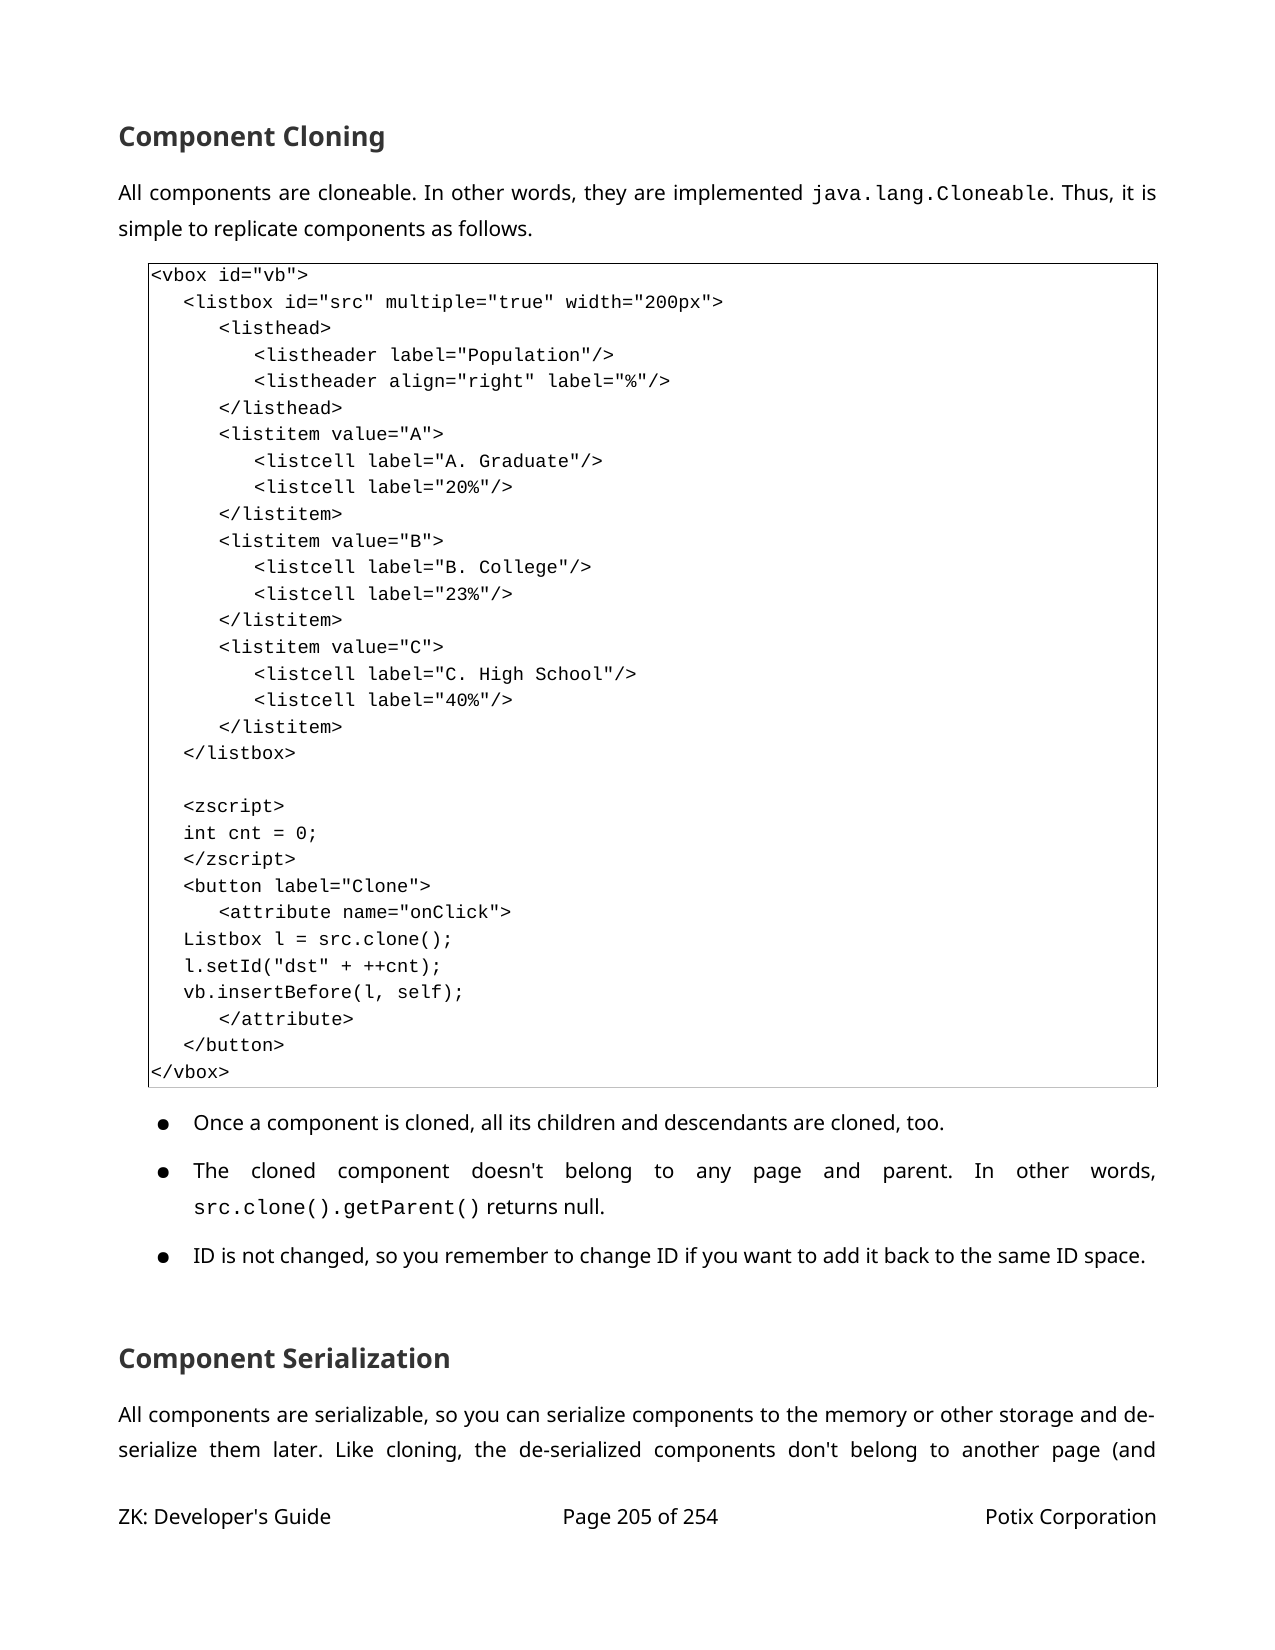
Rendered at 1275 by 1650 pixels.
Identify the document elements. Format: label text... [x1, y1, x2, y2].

text <vbox id="vb"> <listbox id="src" multiple="true" width="200px"> <listhead> <listheader label="Population"/> <listheader align="right" label="%"/> </listhead> <listitem value="A"> <listcell label="A. Graduate"/> <listcell label="20%"/> </listitem> <listitem value="B"> <listcell label="B. College"/> <listcell label="23%"/> </listitem> <listitem value="C"> <listcell label="C. High School"/> <listcell label="40%"/> </listitem> </listbox> <zscript> int cnt = 0; </zscript> <button label="Clone"> <attribute name="onClick"> Listbox l = src.clone(); l.setId("dst" + ++cnt); vb.insertBefore(l, self); </attribute> </button> </vbox> [149, 264, 1157, 1087]
subtitle Component Serialization [118, 1340, 1157, 1377]
list ID is not changed, so you remember to change ID if you want to add it back to the same ID space. [156, 1241, 1157, 1269]
list Once a component is cloned, all its children and descendants are cloned, too. [156, 1108, 1157, 1136]
list The cloned component doesn't belong to any page and parent. In other words, src.clone().getParent() returns null. [156, 1157, 1157, 1220]
text All components are serializable, so you can serialize components to the memory or other storage and de-serialize them later. Like cloning, the de-serialized components don't belong to another page (and [118, 1400, 1157, 1464]
text All components are cloneable. In other words, they are implemented java.lang.Cloneable. Thus, it is simple to replicate components as follows. [118, 178, 1157, 242]
subtitle Component Cloning [118, 118, 1157, 155]
